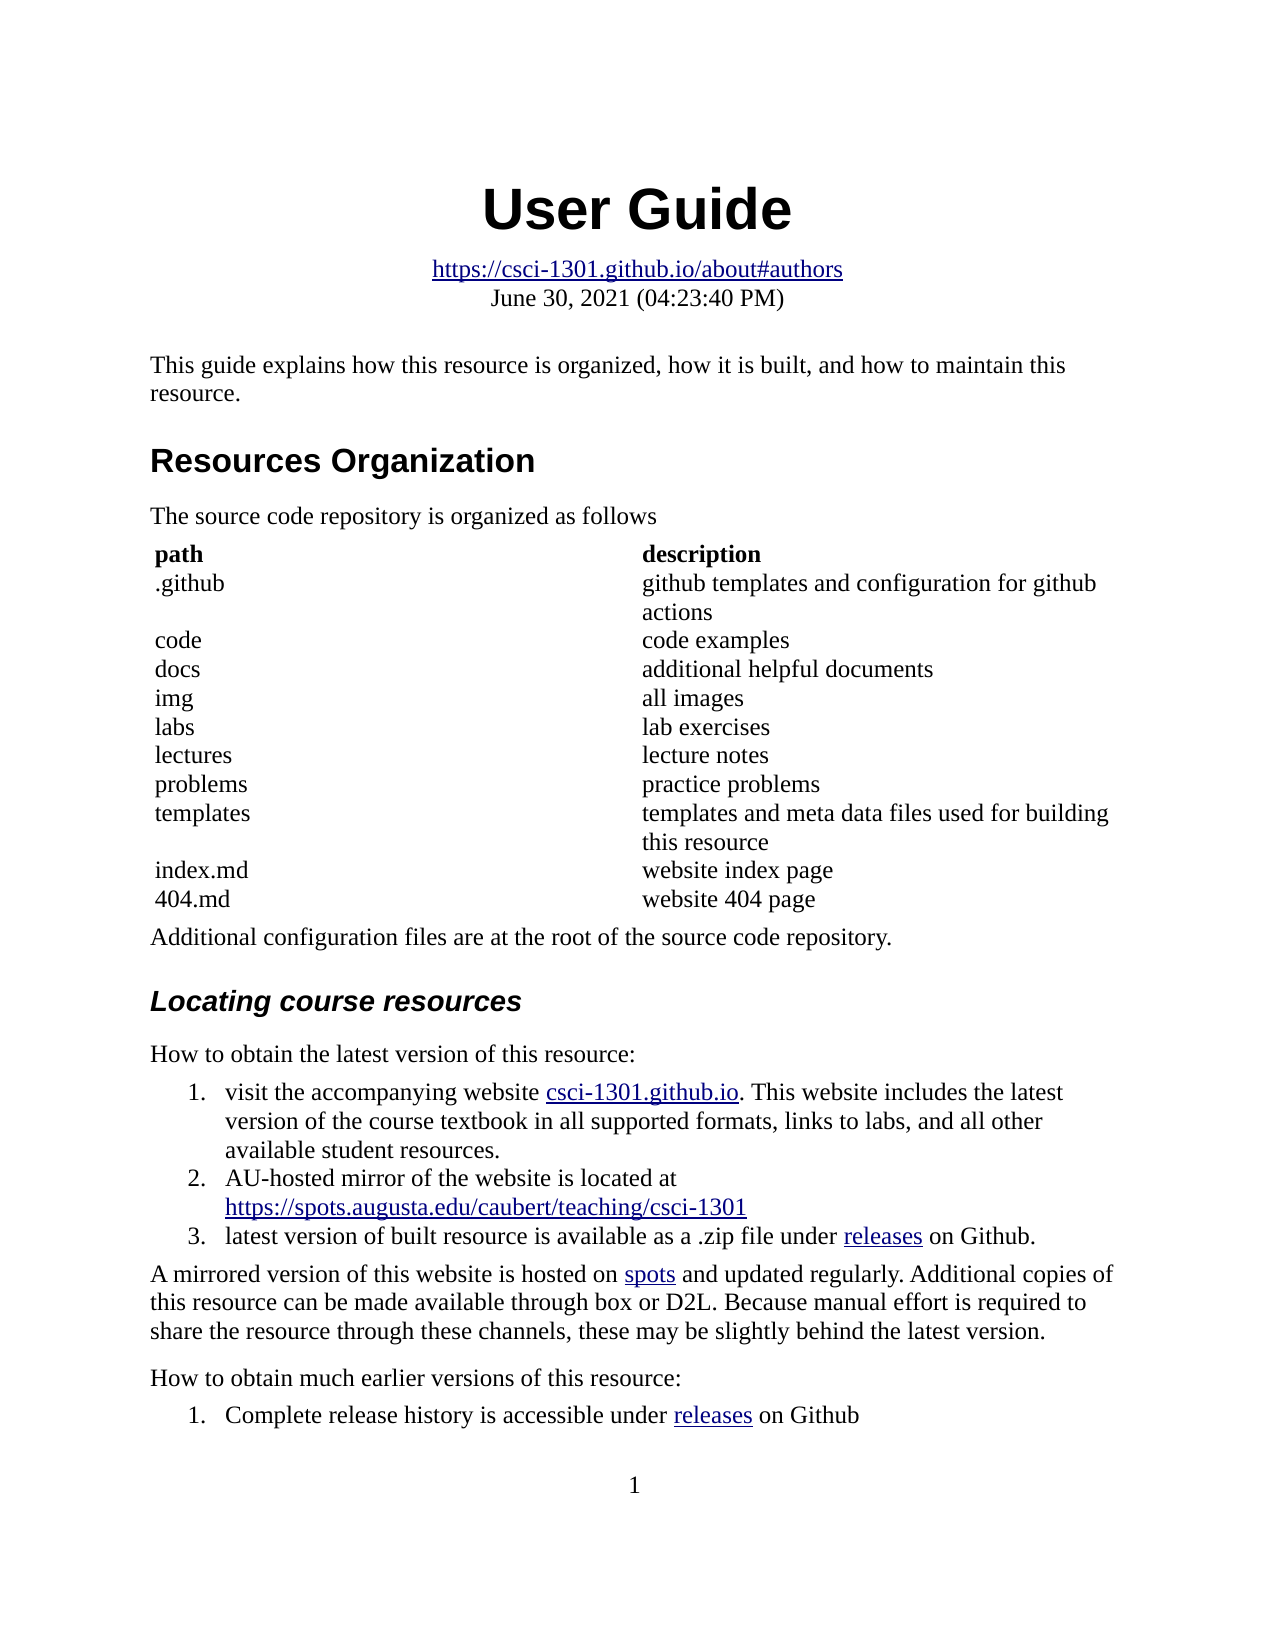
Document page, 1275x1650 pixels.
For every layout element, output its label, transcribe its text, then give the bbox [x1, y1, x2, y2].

text June 30, 2021 (04:23:40 PM) [150, 283, 1125, 312]
text The source code repository is organized as follows [150, 501, 1125, 530]
table_cell 404.md [150, 884, 637, 913]
table_cell index.md [150, 855, 637, 884]
table_cell problems [150, 769, 637, 798]
table_cell lectures [150, 740, 637, 769]
table_cell additional helpful documents [638, 654, 1125, 683]
table_cell labs [150, 712, 637, 740]
table_cell docs [150, 654, 637, 683]
title User Guide [150, 175, 1125, 242]
text Additional configuration files are at the root of the source code repository. [150, 922, 1125, 951]
text https://csci-1301.github.io/about#authors [150, 254, 1125, 283]
table_header path [150, 539, 637, 568]
list AU-hosted mirror of the website is located at https://spots.augusta.edu/caubert/teaching/csci-1301 [187, 1163, 1125, 1221]
table_cell github templates and configuration for github actions [638, 568, 1125, 625]
table_cell lecture notes [638, 740, 1125, 769]
list visit the accompanying website csci-1301.github.io. This website includes the latest version of the course textbook in all supported formats, links to labs, and all other available student resources. [187, 1077, 1125, 1163]
table_cell all images [638, 683, 1125, 712]
table_cell website index page [638, 855, 1125, 884]
text How to obtain the latest version of this resource: [150, 1039, 1125, 1068]
subtitle Locating course resources [150, 984, 1125, 1018]
table_cell templates [150, 798, 637, 855]
table_cell img [150, 683, 637, 712]
text How to obtain much earlier versions of this resource: [150, 1363, 1125, 1392]
table_cell code examples [638, 625, 1125, 654]
list latest version of built resource is available as a .zip file under releases on Github. [187, 1221, 1125, 1250]
table_cell templates and meta data files used for building this resource [638, 798, 1125, 855]
table_header description [638, 539, 1125, 568]
table_cell practice problems [638, 769, 1125, 798]
table_cell lab exercises [638, 712, 1125, 740]
table_cell website 404 page [638, 884, 1125, 913]
text A mirrored version of this website is hosted on spots and updated regularly. Additional copies of this resource can be made available through box or D2L. Because manual effort is required to share the resource through these channels, these may be slightly behind the latest version. [150, 1259, 1125, 1345]
text This guide explains how this resource is organized, how it is built, and how to maintain this resource. [150, 350, 1125, 407]
list Complete release history is accessible under releases on Github [187, 1401, 1125, 1429]
subtitle Resources Organization [150, 441, 1125, 480]
table_cell code [150, 625, 637, 654]
table_cell .github [150, 568, 637, 625]
